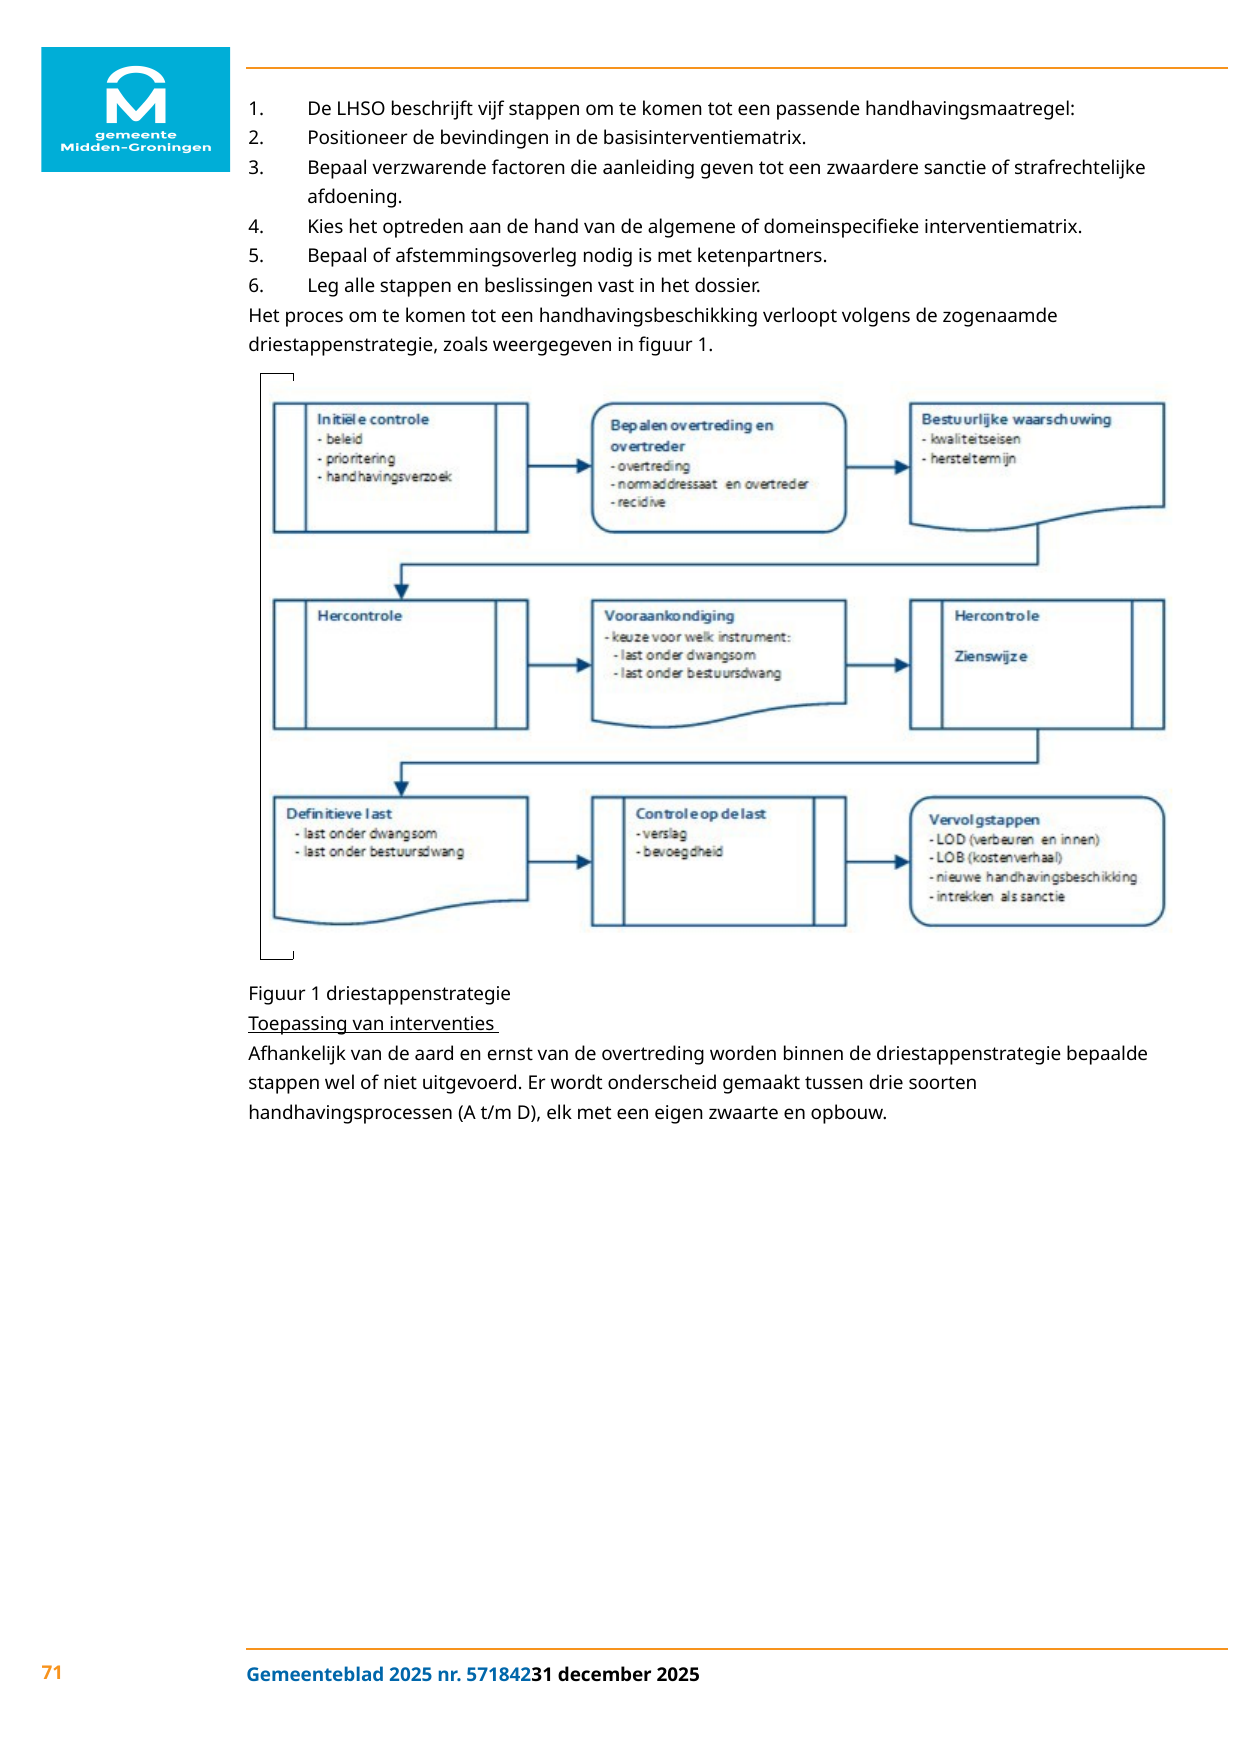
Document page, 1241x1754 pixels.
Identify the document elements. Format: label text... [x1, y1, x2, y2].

picture [107, 89, 165, 122]
text Toepassing van interventies [248, 1010, 1152, 1036]
text Het proces om te komen tot een handhavingsbeschikking verloopt volgens de zogenaamde driestappenstrategie, zoals weergegeven in figuur 1. [248, 302, 1152, 357]
picture [184, 146, 190, 153]
list Bepaal verzwarende factoren die aanleiding geven tot een zwaardere sanctie of strafrechtelijke afdoening. [248, 154, 1152, 209]
list Positioneer de bevindingen in de basisinterventiematrix. [248, 124, 1152, 150]
text Figuur 1 driestappenstrategie [248, 981, 1152, 1006]
list Leg alle stappen en beslissingen vast in het dossier. [248, 272, 1152, 298]
text Afhankelijk van de aard en ernst van de overtreding worden binnen de driestappenstrategie bepaalde stappen wel of niet uitgevoerd. Er wordt onderscheid gemaakt tussen drie soorten handhavingsprocessen (A t/m D), elk met een eigen zwaarte en opbouw. [248, 1040, 1152, 1124]
list Bepaal of afstemmingsoverleg nodig is met ketenpartners. [248, 243, 1152, 268]
list Kies het optreden aan de hand van de algemene of domeinspecifieke interventiematrix. [248, 213, 1152, 239]
list De LHSO beschrijft vijf stappen om te komen tot een passende handhavingsmaatregel: [248, 95, 1152, 121]
picture [108, 66, 164, 82]
picture [268, 381, 1173, 951]
